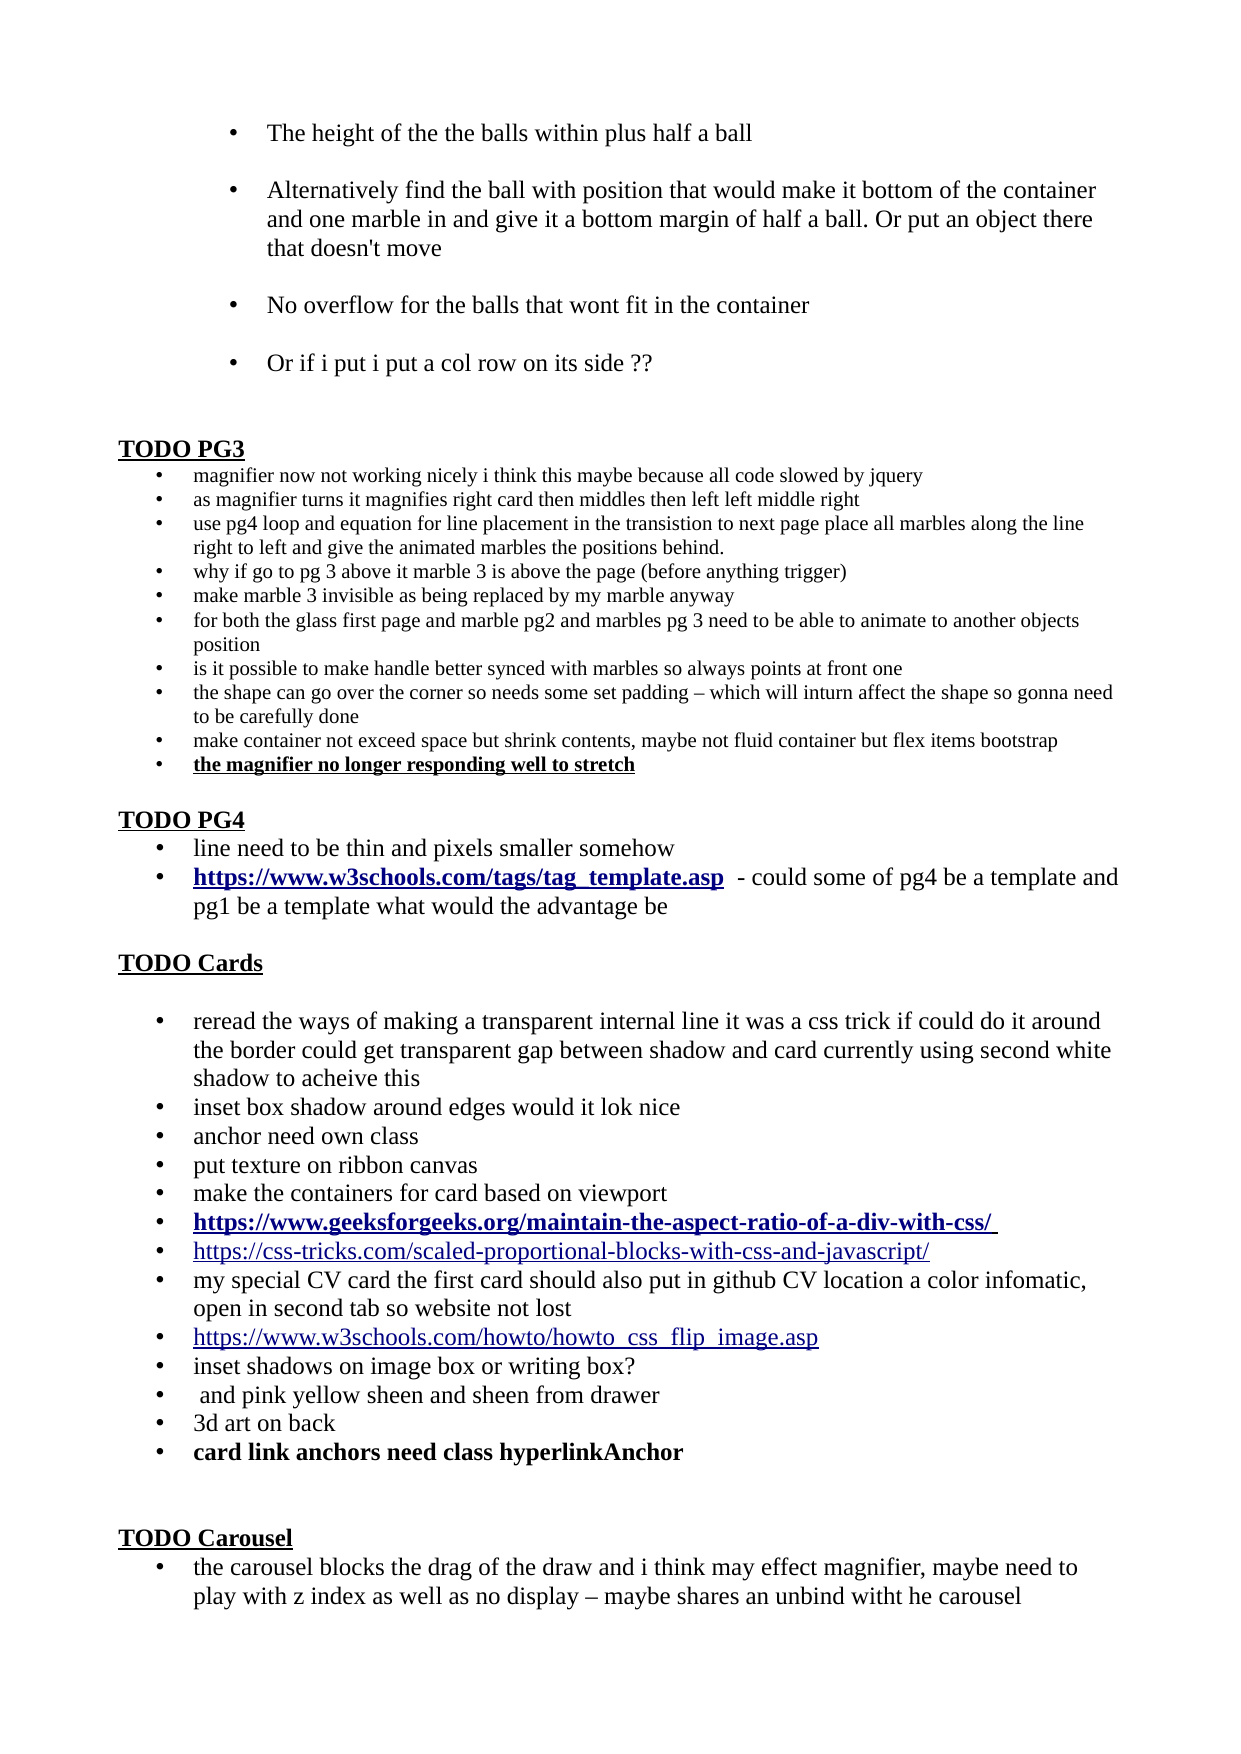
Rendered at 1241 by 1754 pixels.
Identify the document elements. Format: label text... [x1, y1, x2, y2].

list Alternatively find the ball with position that would make it bottom of the container and one marble in and give it a bottom margin of half a ball. Or put an object there that doesn't move [229, 176, 1122, 262]
list as magnifier turns it magnifies right card then middles then left left middle right [156, 487, 1122, 511]
list make the containers for card based on viewport [156, 1178, 1122, 1207]
text TODO Cards [118, 948, 1122, 977]
list anchor need own class [156, 1121, 1122, 1150]
list inset box shadow around edges would it lok nice [156, 1092, 1122, 1121]
list is it possible to make handle better synced with marbles so always points at front one [156, 656, 1122, 680]
list my special CV card the first card should also put in github CV location a color infomatic, open in second tab so website not lost [156, 1265, 1122, 1322]
list reread the ways of making a transparent internal line it was a css trick if could do it around the border could get transparent gap between shadow and card currently using second white shadow to acheive this [156, 1006, 1122, 1092]
list for both the glass first page and marble pg2 and marbles pg 3 need to be able to animate to another objects position [156, 607, 1122, 656]
list use pg4 loop and equation for line placement in the transistion to next page place all marbles along the line right to left and give the animated marbles the positions behind. [156, 511, 1122, 559]
list and pink yellow sheen and sheen from drawer [156, 1380, 1122, 1408]
text TODO PG4 [118, 805, 1122, 833]
list inset shadows on image box or writing box? [156, 1351, 1122, 1380]
list https://www.geeksforgeeks.org/maintain-the-aspect-ratio-of-a-div-with-css/ [156, 1207, 1122, 1236]
text TODO Carousel [118, 1523, 1122, 1552]
list the carousel blocks the drag of the draw and i think may effect magnifier, maybe need to play with z index as well as no display – maybe shares an unbind witht he carousel [156, 1552, 1122, 1610]
text TODO PG3 [118, 434, 1122, 463]
list Or if i put i put a col row on its side ?? [229, 348, 1122, 377]
list line need to be thin and pixels smaller somehow [156, 833, 1122, 862]
list make marble 3 invisible as being replaced by my marble anyway [156, 583, 1122, 607]
list the shape can go over the corner so needs some set padding – which will inturn affect the shape so gonna need to be carefully done [156, 680, 1122, 728]
list https://css-tricks.com/scaled-proportional-blocks-with-css-and-javascript/ [156, 1236, 1122, 1265]
list No overflow for the balls that wont fit in the container [229, 291, 1122, 319]
list https://www.w3schools.com/howto/howto_css_flip_image.asp [156, 1322, 1122, 1351]
list https://www.w3schools.com/tags/tag_template.asp - could some of pg4 be a template and pg1 be a template what would the advantage be [156, 862, 1122, 920]
list put texture on ribbon canvas [156, 1150, 1122, 1178]
list 3d art on back [156, 1408, 1122, 1437]
list magnifier now not working nicely i think this maybe because all code slowed by jquery [156, 463, 1122, 487]
list make container not exceed space but shrink contents, maybe not fluid container but flex items bootstrap [156, 728, 1122, 752]
list why if go to pg 3 above it marble 3 is above the page (before anything trigger) [156, 559, 1122, 583]
list card link anchors need class hyperlinkAnchor [156, 1437, 1122, 1466]
list the magnifier no longer responding well to stretch [156, 752, 1122, 776]
list The height of the the balls within plus half a ball [229, 118, 1122, 147]
